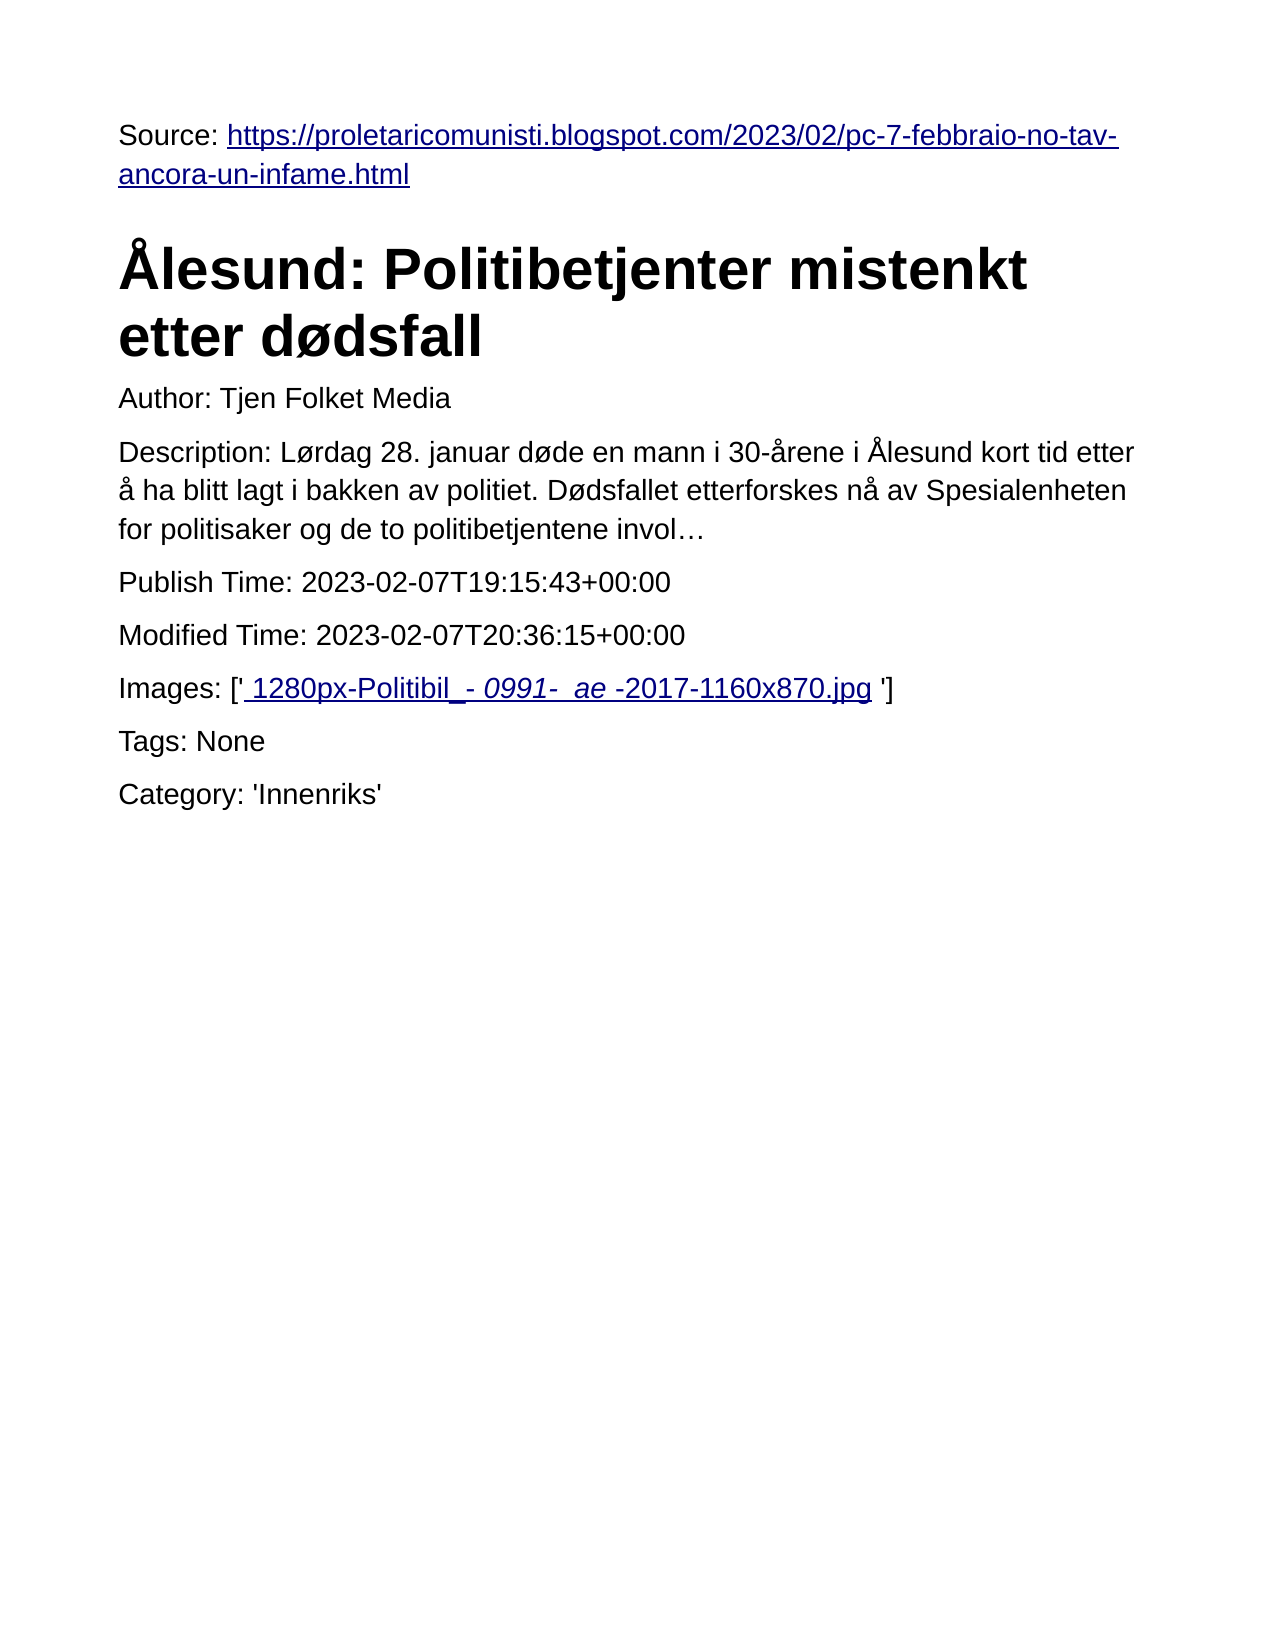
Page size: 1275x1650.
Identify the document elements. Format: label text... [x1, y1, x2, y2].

text Category: 'Innenriks' [118, 777, 1157, 811]
text Description: Lørdag 28. januar døde en mann i 30-årene i Ålesund kort tid etter å ha blitt lagt i bakken av politiet. Dødsfallet etterforskes nå av Spesialenheten for politisaker og de to politibetjentene invol… [118, 434, 1157, 545]
text Images: [' 1280px-Politibil_- 0991-_ae -2017-1160x870.jpg '] [118, 671, 1157, 704]
text Source: https://proletaricomunisti.blogspot.com/2023/02/pc-7-febbraio-no-tav-ancora-un-infame.html [118, 118, 1157, 190]
text Publish Time: 2023-02-07T19:15:43+00:00 [118, 565, 1157, 598]
text Author: Tjen Folket Media [118, 381, 1157, 415]
subtitle Ålesund: Politibetjenter mistenkt etter dødsfall [118, 235, 1157, 369]
text Modified Time: 2023-02-07T20:36:15+00:00 [118, 618, 1157, 651]
text Tags: None [118, 724, 1157, 758]
